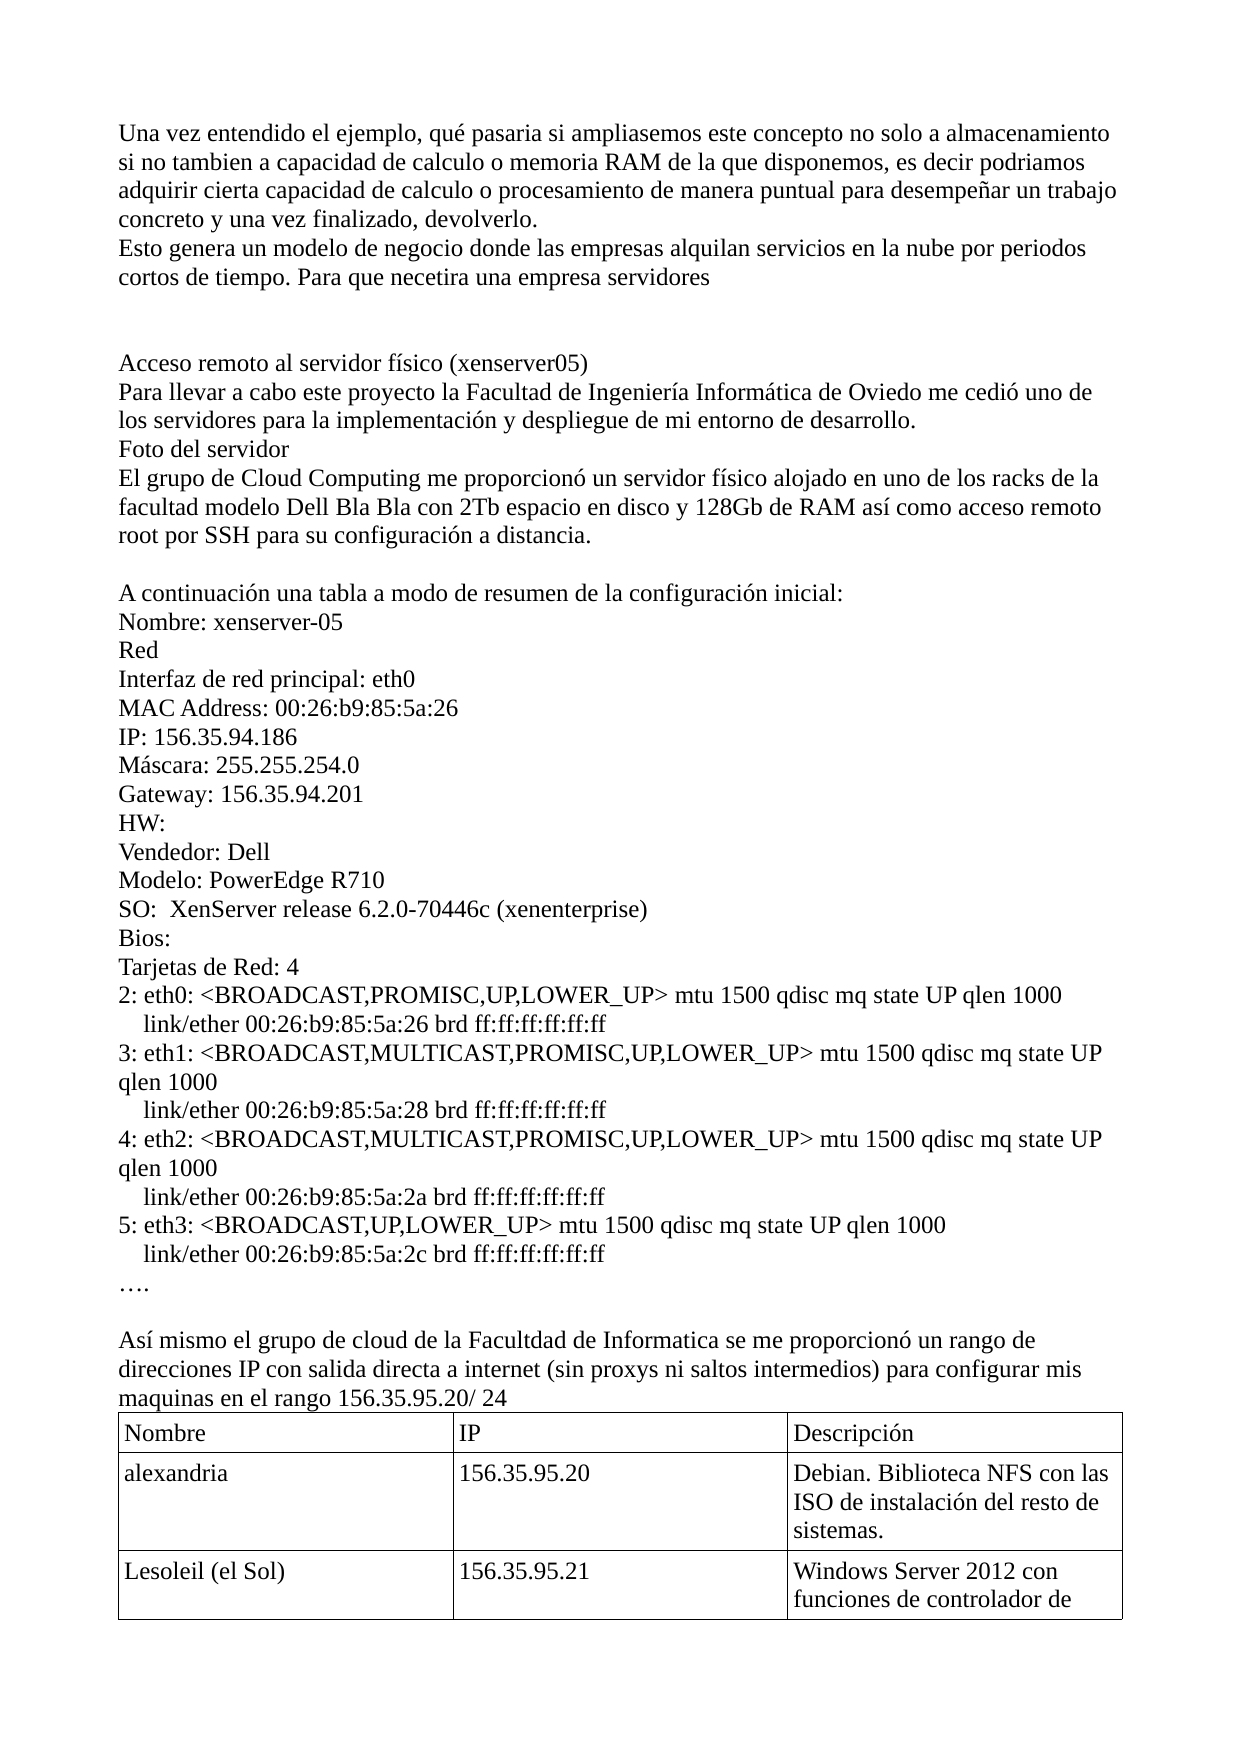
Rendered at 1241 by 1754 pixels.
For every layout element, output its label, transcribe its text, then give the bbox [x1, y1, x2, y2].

table_header Nombre [119, 1413, 453, 1452]
text Una vez entendido el ejemplo, qué pasaria si ampliasemos este concepto no solo a almacenamiento si no tambien a capacidad de calculo o memoria RAM de la que disponemos, es decir podriamos adquirir cierta capacidad de calculo o procesamiento de manera puntual para desempeñar un trabajo concreto y una vez finalizado, devolverlo. [118, 118, 1122, 233]
text Gateway: 156.35.94.201 [118, 779, 1122, 808]
text El grupo de Cloud Computing me proporcionó un servidor físico alojado en uno de los racks de la facultad modelo Dell Bla Bla con 2Tb espacio en disco y 128Gb de RAM así como acceso remoto root por SSH para su configuración a distancia. [118, 463, 1122, 549]
text Máscara: 255.255.254.0 [118, 751, 1122, 779]
text link/ether 00:26:b9:85:5a:2c brd ff:ff:ff:ff:ff:ff [118, 1239, 1122, 1268]
text 3: eth1: <BROADCAST,MULTICAST,PROMISC,UP,LOWER_UP> mtu 1500 qdisc mq state UP qlen 1000 [118, 1038, 1122, 1096]
text SO: XenServer release 6.2.0-70446c (xenenterprise) [118, 894, 1122, 923]
text A continuación una tabla a modo de resumen de la configuración inicial: [118, 578, 1122, 607]
text Esto genera un modelo de negocio donde las empresas alquilan servicios en la nube por periodos cortos de tiempo. Para que necetira una empresa servidores [118, 233, 1122, 291]
text Tarjetas de Red: 4 [118, 952, 1122, 981]
text MAC Address: 00:26:b9:85:5a:26 [118, 693, 1122, 722]
text Así mismo el grupo de cloud de la Facultdad de Informatica se me proporcionó un rango de direcciones IP con salida directa a internet (sin proxys ni saltos intermedios) para configurar mis maquinas en el rango 156.35.95.20/ 24 [118, 1326, 1122, 1412]
text Nombre: xenserver-05 [118, 607, 1122, 636]
text Red [118, 636, 1122, 664]
text Acceso remoto al servidor físico (xenserver05) [118, 348, 1122, 377]
table_cell Lesoleil (el Sol) [119, 1551, 453, 1619]
text …. [118, 1268, 1122, 1297]
text IP: 156.35.94.186 [118, 722, 1122, 751]
table_cell alexandria [119, 1453, 453, 1550]
table_cell Windows Server 2012 con funciones de controlador de [788, 1551, 1122, 1619]
text 4: eth2: <BROADCAST,MULTICAST,PROMISC,UP,LOWER_UP> mtu 1500 qdisc mq state UP qlen 1000 [118, 1124, 1122, 1182]
table_header Descripción [788, 1413, 1122, 1452]
table_cell 156.35.95.20 [454, 1453, 787, 1550]
text link/ether 00:26:b9:85:5a:26 brd ff:ff:ff:ff:ff:ff [118, 1009, 1122, 1038]
text Foto del servidor [118, 434, 1122, 463]
text HW: [118, 808, 1122, 837]
text 2: eth0: <BROADCAST,PROMISC,UP,LOWER_UP> mtu 1500 qdisc mq state UP qlen 1000 [118, 981, 1122, 1009]
text Para llevar a cabo este proyecto la Facultad de Ingeniería Informática de Oviedo me cedió uno de los servidores para la implementación y despliegue de mi entorno de desarrollo. [118, 377, 1122, 434]
text link/ether 00:26:b9:85:5a:2a brd ff:ff:ff:ff:ff:ff [118, 1182, 1122, 1211]
text Bios: [118, 923, 1122, 952]
text 5: eth3: <BROADCAST,UP,LOWER_UP> mtu 1500 qdisc mq state UP qlen 1000 [118, 1211, 1122, 1239]
text link/ether 00:26:b9:85:5a:28 brd ff:ff:ff:ff:ff:ff [118, 1096, 1122, 1124]
text Modelo: PowerEdge R710 [118, 866, 1122, 894]
table_cell 156.35.95.21 [454, 1551, 787, 1619]
text Vendedor: Dell [118, 837, 1122, 866]
table_header IP [454, 1413, 787, 1452]
text Interfaz de red principal: eth0 [118, 664, 1122, 693]
table_cell Debian. Biblioteca NFS con las ISO de instalación del resto de sistemas. [788, 1453, 1122, 1550]
